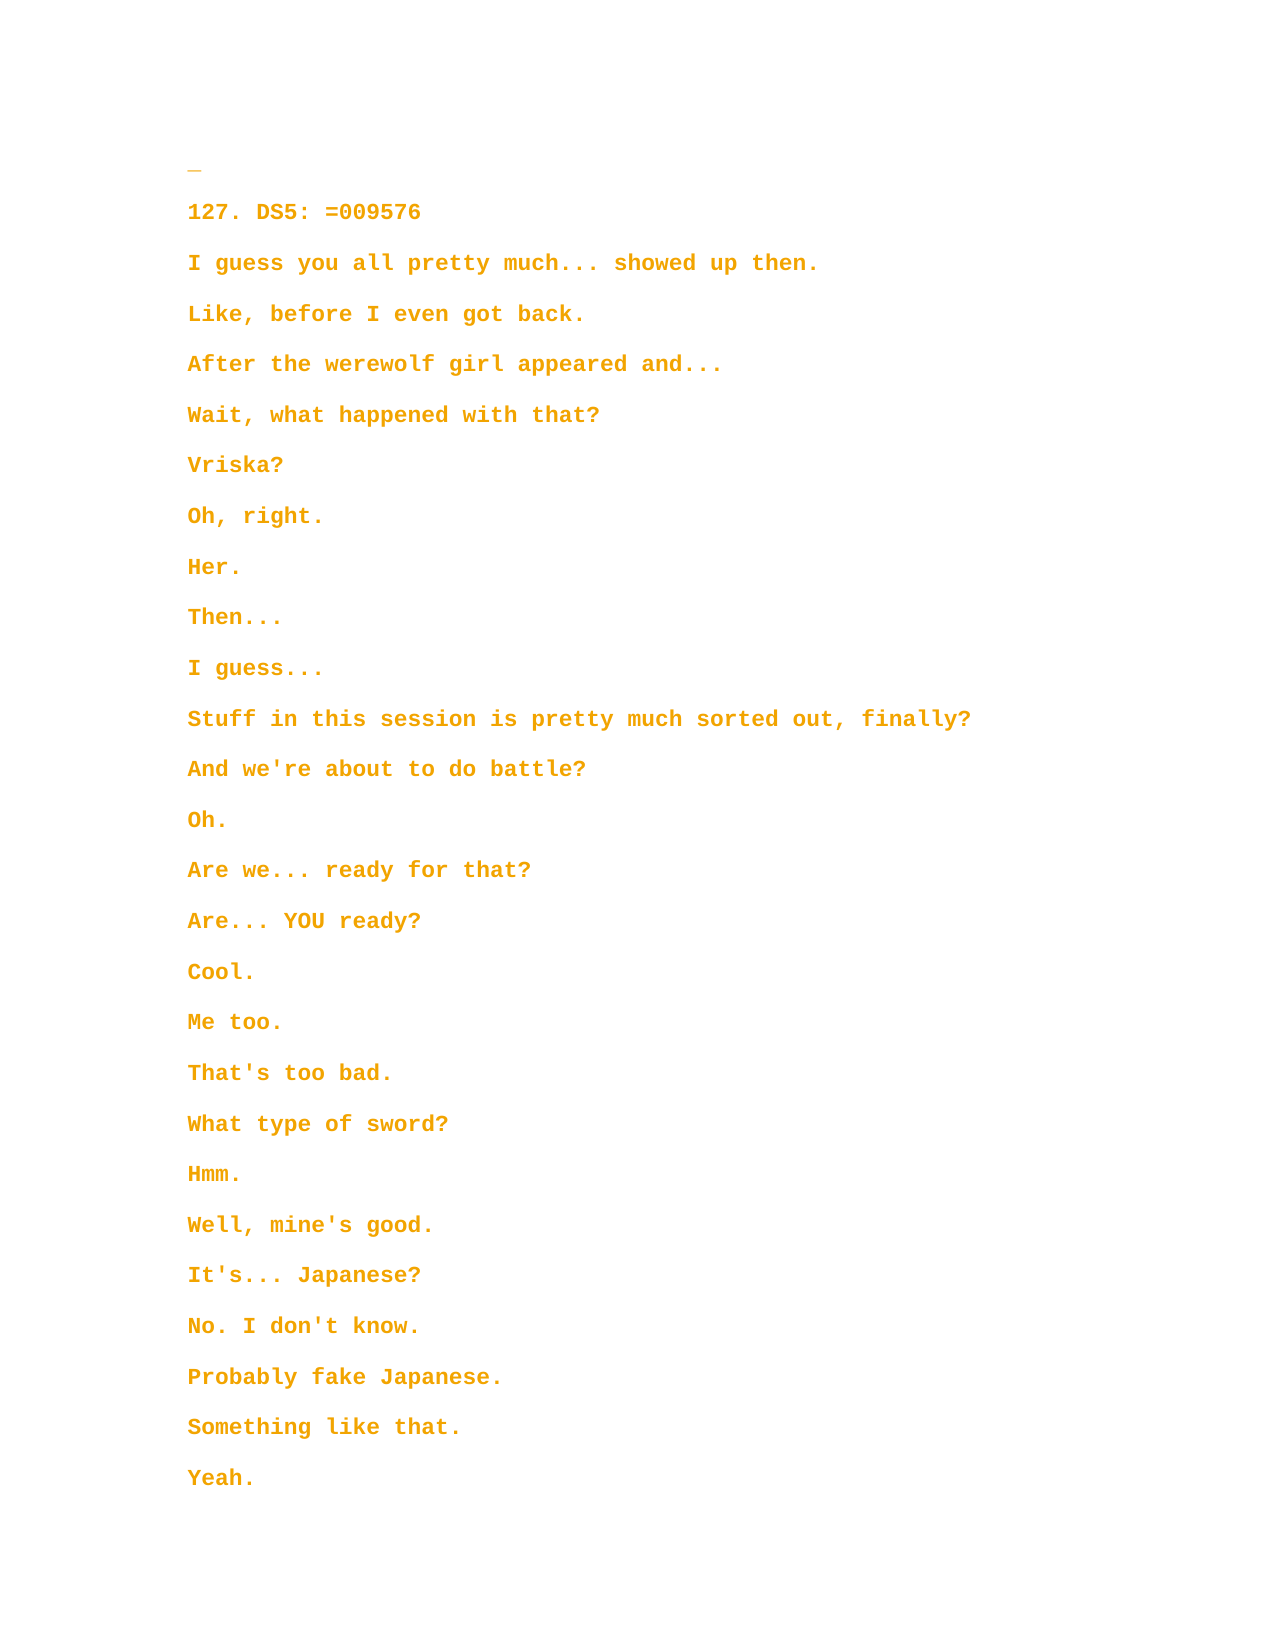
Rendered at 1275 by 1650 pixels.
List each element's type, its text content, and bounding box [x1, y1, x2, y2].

text Me too. [187, 1011, 1087, 1037]
text Wait, what happened with that? [187, 403, 1087, 429]
text And we're about to do battle? [187, 757, 1087, 783]
text Stuff in this session is pretty much sorted out, finally? [187, 707, 1087, 733]
text Oh. [187, 808, 1087, 834]
text Vriska? [187, 454, 1087, 480]
text 127. DS5: =009576 [187, 201, 1087, 227]
text Well, mine's good. [187, 1213, 1087, 1239]
text Hmm. [187, 1162, 1087, 1188]
text Are we... ready for that? [187, 859, 1087, 885]
text That's too bad. [187, 1061, 1087, 1087]
text Something like that. [187, 1416, 1087, 1442]
text Probably fake Japanese. [187, 1365, 1087, 1391]
text Oh, right. [187, 504, 1087, 530]
text What type of sword? [187, 1112, 1087, 1138]
text Her. [187, 555, 1087, 581]
text It's... Japanese? [187, 1264, 1087, 1290]
text _ [187, 150, 1087, 176]
text Then... [187, 606, 1087, 632]
text Are... YOU ready? [187, 909, 1087, 935]
text Yeah. [187, 1466, 1087, 1492]
text No. I don't know. [187, 1314, 1087, 1340]
text I guess... [187, 656, 1087, 682]
text After the werewolf girl appeared and... [187, 352, 1087, 378]
text Cool. [187, 960, 1087, 986]
text Like, before I even got back. [187, 302, 1087, 328]
text I guess you all pretty much... showed up then. [187, 251, 1087, 277]
